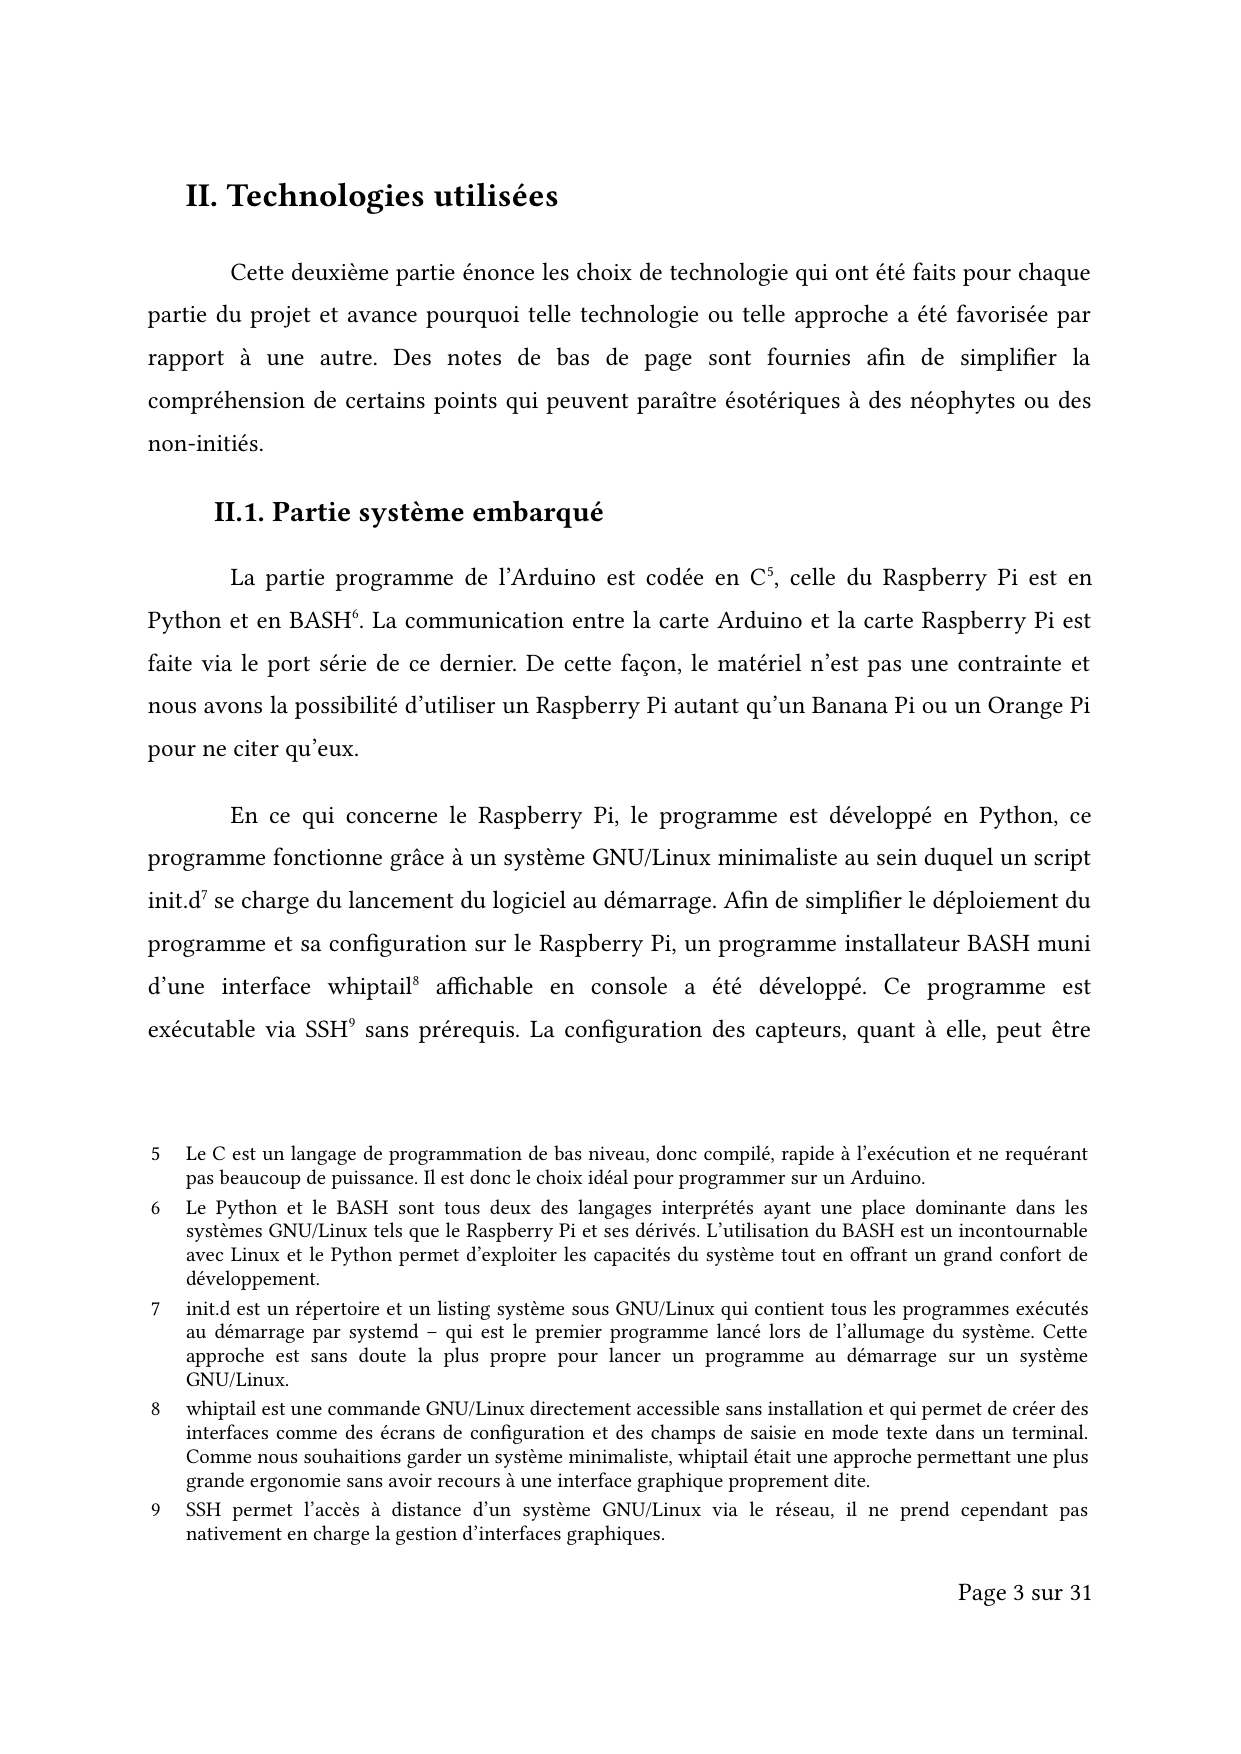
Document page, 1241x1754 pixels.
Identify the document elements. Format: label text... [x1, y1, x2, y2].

text init.d est un répertoire et un listing système sous GNU/Linux qui contient tous les programmes exécutés au démarrage par systemd – qui est le premier programme lancé lors de l’allumage du système. Cette approche est sans doute la plus propre pour lancer un programme au démarrage sur un système GNU/Linux. [148, 1293, 1093, 1394]
text Le C est un langage de programmation de bas niveau, donc compilé, rapide à l’exécution et ne requérant pas beaucoup de puissance. Il est donc le choix idéal pour programmer sur un Arduino. [148, 1139, 1093, 1192]
subtitle Partie système embarqué [148, 495, 1093, 529]
text En ce qui concerne le Raspberry Pi, le programme est développé en Python, ce programme fonctionne grâce à un système GNU/Linux minimaliste au sein duquel un script init.d se charge du lancement du logiciel au démarrage. Afin de simplifier le déploiement du programme et sa configuration sur le Raspberry Pi, un programme installateur BASH muni d’une interface whiptail affichable en console a été développé. Ce programme est exécutable via SSH sans prérequis. La configuration des capteurs, quant à elle, peut être [148, 801, 1093, 1043]
text Le Python et le BASH sont tous deux des langages interprétés ayant une place dominante dans les systèmes GNU/Linux tels que le Raspberry Pi et ses dérivés. L’utilisation du BASH est un incontournable avec Linux et le Python permet d’exploiter les capacités du système tout en offrant un grand confort de développement. [148, 1192, 1093, 1293]
text La partie programme de l’Arduino est codée en C, celle du Raspberry Pi est en Python et en BASH. La communication entre la carte Arduino et la carte Raspberry Pi est faite via le port série de ce dernier. De cette façon, le matériel n’est pas une contrainte et nous avons la possibilité d’utiliser un Raspberry Pi autant qu’un Banana Pi ou un Orange Pi pour ne citer qu’eux. [148, 563, 1093, 763]
text SSH permet l’accès à distance d’un système GNU/Linux via le réseau, il ne prend cependant pas nativement en charge la gestion d’interfaces graphiques. [148, 1495, 1093, 1548]
text whiptail est une commande GNU/Linux directement accessible sans installation et qui permet de créer des interfaces comme des écrans de configuration et des champs de saisie en mode texte dans un terminal. Comme nous souhaitions garder un système minimaliste, whiptail était une approche permettant une plus grande ergonomie sans avoir recours à une interface graphique proprement dite. [148, 1394, 1093, 1495]
text Cette deuxième partie énonce les choix de technologie qui ont été faits pour chaque partie du projet et avance pourquoi telle technologie ou telle approche a été favorisée par rapport à une autre. Des notes de bas de page sont fournies afin de simplifier la compréhension de certains points qui peuvent paraître ésotériques à des néophytes ou des non-initiés. [148, 258, 1093, 457]
subtitle Technologies utilisées [177, 177, 1093, 215]
